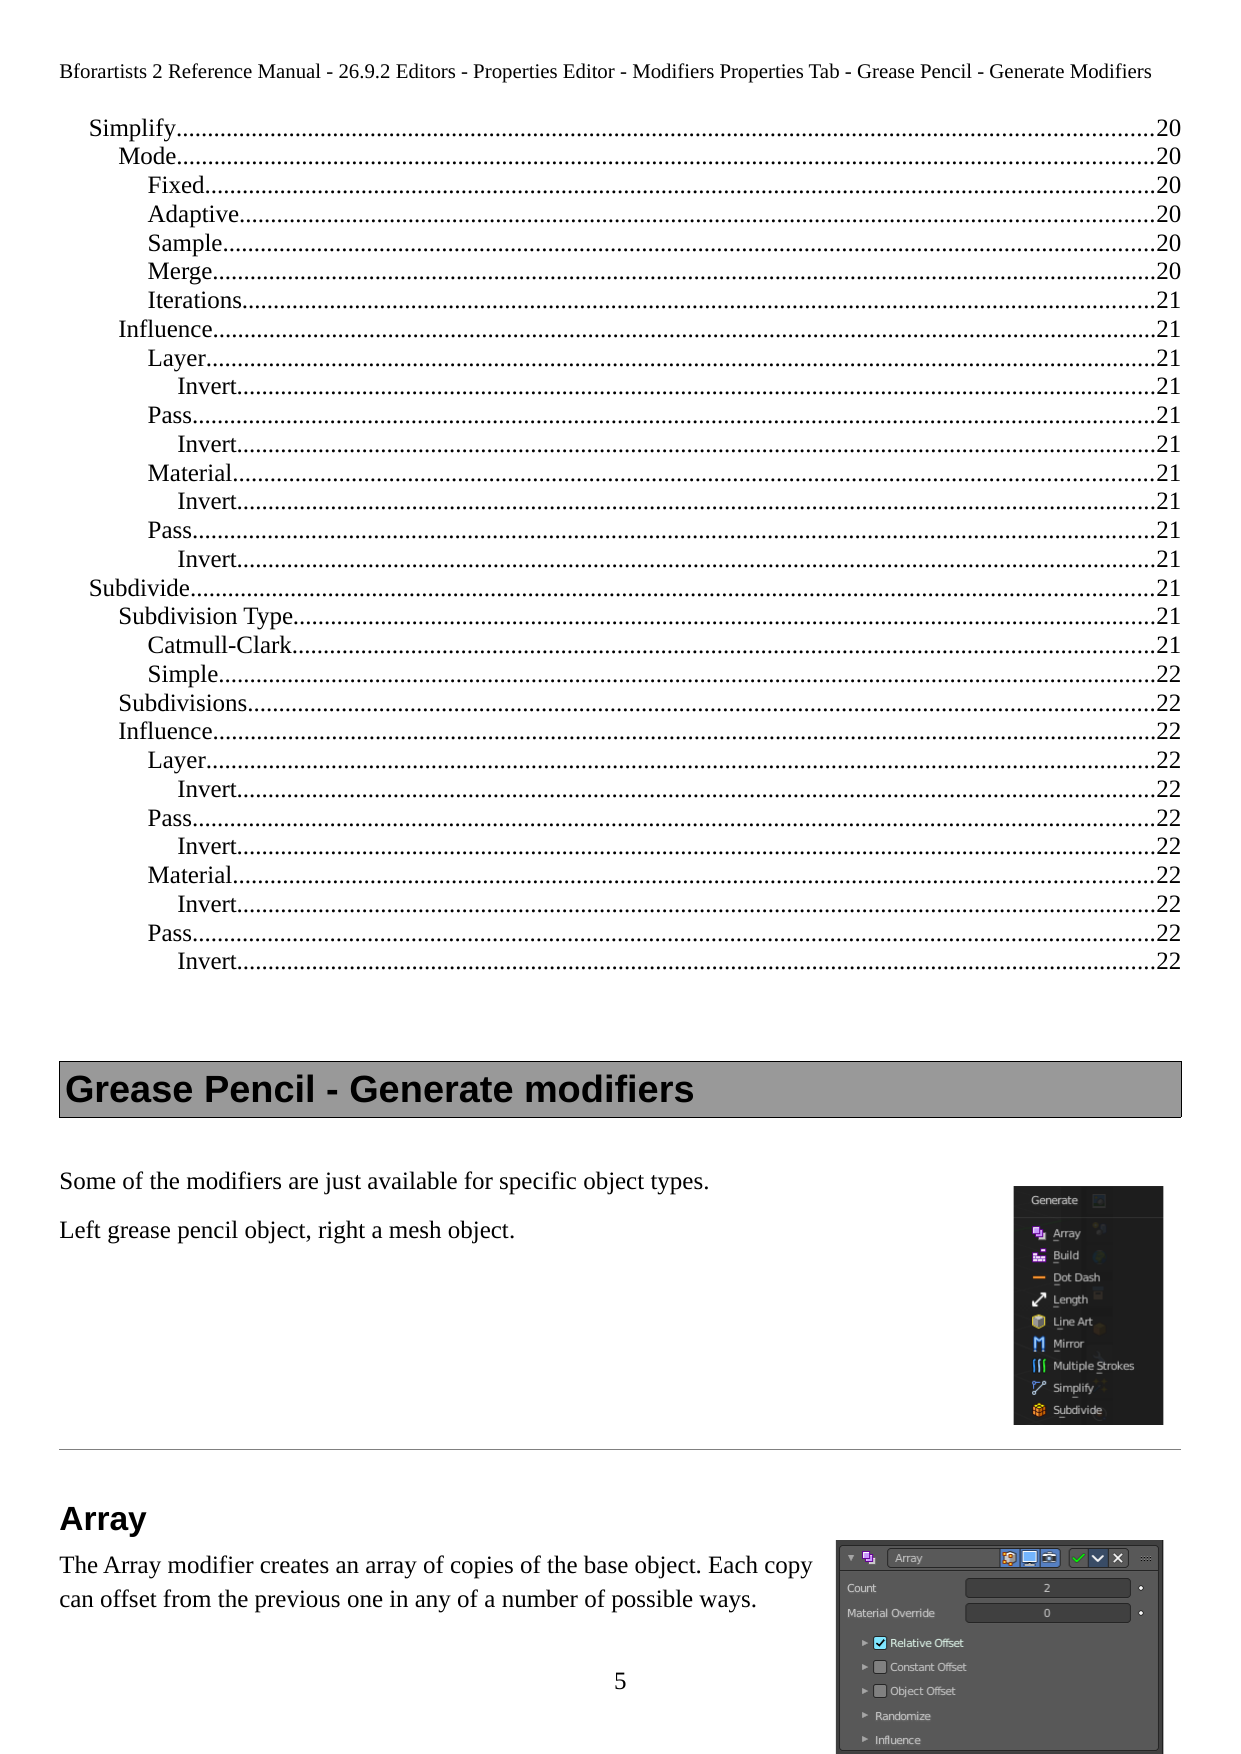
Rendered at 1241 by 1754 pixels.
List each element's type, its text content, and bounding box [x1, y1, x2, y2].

subtitle Array [59, 1499, 1181, 1538]
text Some of the modifiers are just available for specific object types. [59, 1166, 1181, 1194]
text Fixed 20 [147, 170, 1181, 199]
text Layer 22 [147, 745, 1181, 774]
text Sample 20 [147, 228, 1181, 256]
text The Array modifier creates an array of copies of the base object. Each copy can offset from the previous one in any of a number of possible ways. [59, 1550, 835, 1613]
text Subdivision Type 21 [118, 601, 1181, 630]
text Subdivisions 22 [118, 688, 1181, 716]
text Adaptive 20 [147, 199, 1181, 228]
text Pass 22 [147, 803, 1181, 831]
text Invert 21 [177, 486, 1181, 515]
text Material 21 [147, 458, 1181, 486]
text Invert 21 [177, 544, 1181, 573]
text Influence 21 [118, 314, 1181, 343]
text Iterations 21 [147, 285, 1181, 314]
text Invert 21 [177, 429, 1181, 458]
text Subdivide 21 [88, 573, 1181, 601]
text Invert 22 [177, 946, 1181, 975]
text Mode 20 [118, 141, 1181, 170]
text Simplify 20 [88, 113, 1181, 141]
text Pass 21 [147, 400, 1181, 429]
text Catmull-Clark 21 [147, 630, 1181, 659]
picture [835, 1540, 1164, 1754]
text Influence 22 [118, 716, 1181, 745]
text Simple 22 [147, 659, 1181, 688]
text Invert 22 [177, 831, 1181, 860]
text Invert 22 [177, 774, 1181, 803]
text Left grease pencil object, right a mesh object. [59, 1215, 1013, 1243]
text Invert 21 [177, 371, 1181, 400]
text Layer 21 [147, 343, 1181, 371]
table_header Grease Pencil - Generate modifiers [60, 1062, 1181, 1117]
picture [1013, 1186, 1164, 1425]
text Material 22 [147, 860, 1181, 889]
text Invert 22 [177, 889, 1181, 918]
text Pass 22 [147, 918, 1181, 946]
text Merge 20 [147, 256, 1181, 285]
text Pass 21 [147, 515, 1181, 544]
